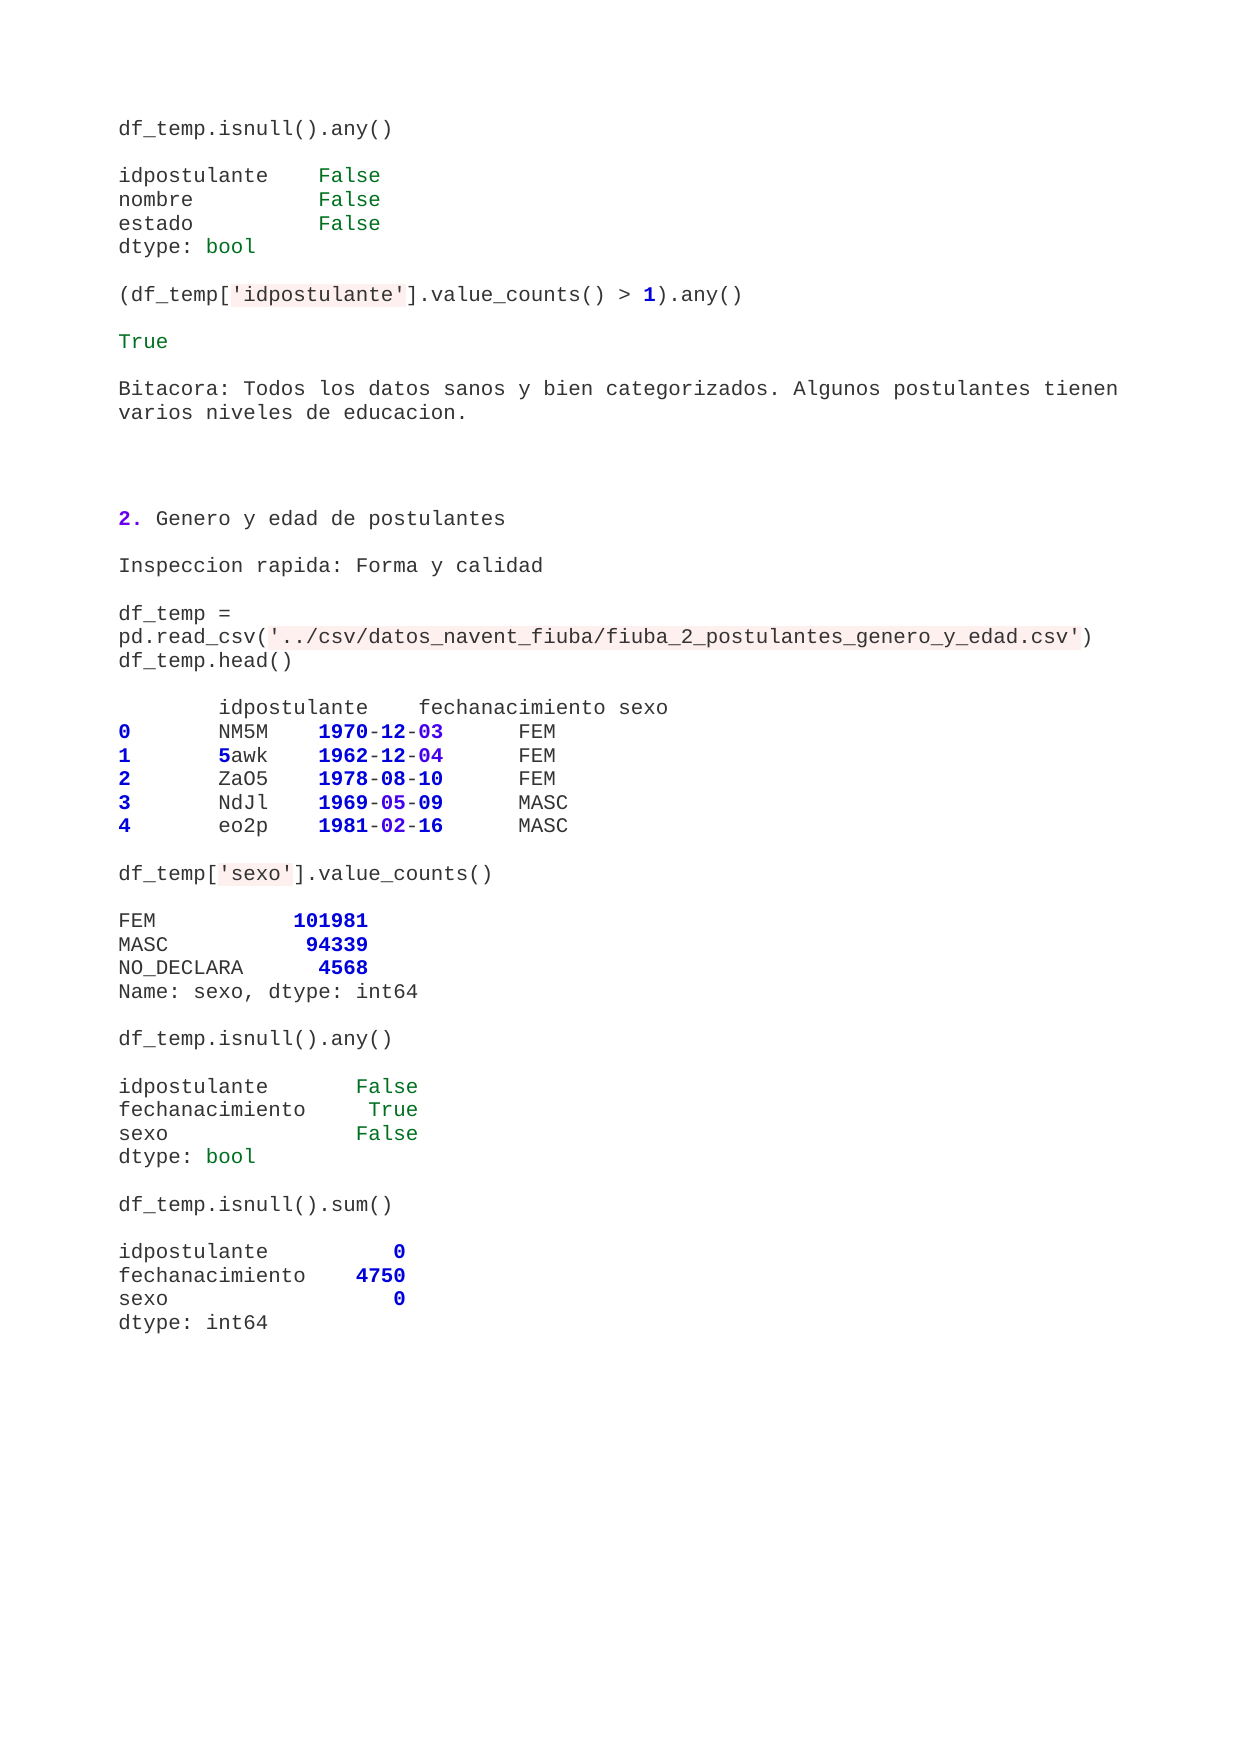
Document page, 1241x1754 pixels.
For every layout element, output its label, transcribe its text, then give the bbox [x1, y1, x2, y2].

text df_temp.isnull().sum() [118, 1194, 1122, 1217]
text (df_temp['idpostulante'].value_counts() > 1).any() [118, 284, 1122, 307]
text idpostulante False [118, 1076, 1122, 1099]
text Inspeccion rapida: Forma y calidad [118, 555, 1122, 579]
text df_temp = pd.read_csv('../csv/datos_navent_fiuba/fiuba_2_postulantes_genero_y_edad.csv') [118, 603, 1122, 650]
text NO_DECLARA 4568 [118, 957, 1122, 981]
text df_temp['sexo'].value_counts() [118, 863, 1122, 886]
text FEM 101981 [118, 910, 1122, 934]
text dtype: int64 [118, 1312, 1122, 1336]
text df_temp.isnull().any() [118, 118, 1122, 142]
text 4 eo2p 1981-02-16 MASC [118, 816, 1122, 839]
text 2. Genero y edad de postulantes [118, 508, 1122, 532]
text nombre False [118, 189, 1122, 213]
text MASC 94339 [118, 934, 1122, 957]
text 1 5awk 1962-12-04 FEM [118, 744, 1122, 768]
text estado False [118, 213, 1122, 236]
text sexo False [118, 1123, 1122, 1147]
text True [118, 331, 1122, 354]
text Bitacora: Todos los datos sanos y bien categorizados. Algunos postulantes tienen varios niveles de educacion. [118, 378, 1122, 426]
text 0 NM5M 1970-12-03 FEM [118, 721, 1122, 744]
text sexo 0 [118, 1288, 1122, 1312]
text 2 ZaO5 1978-08-10 FEM [118, 768, 1122, 792]
text fechanacimiento 4750 [118, 1265, 1122, 1288]
text df_temp.isnull().any() [118, 1028, 1122, 1052]
text 3 NdJl 1969-05-09 MASC [118, 792, 1122, 816]
text Name: sexo, dtype: int64 [118, 981, 1122, 1005]
text idpostulante False [118, 165, 1122, 189]
text idpostulante 0 [118, 1241, 1122, 1265]
text dtype: bool [118, 236, 1122, 260]
text fechanacimiento True [118, 1099, 1122, 1123]
text df_temp.head() [118, 650, 1122, 674]
text idpostulante fechanacimiento sexo [118, 697, 1122, 721]
text dtype: bool [118, 1147, 1122, 1170]
